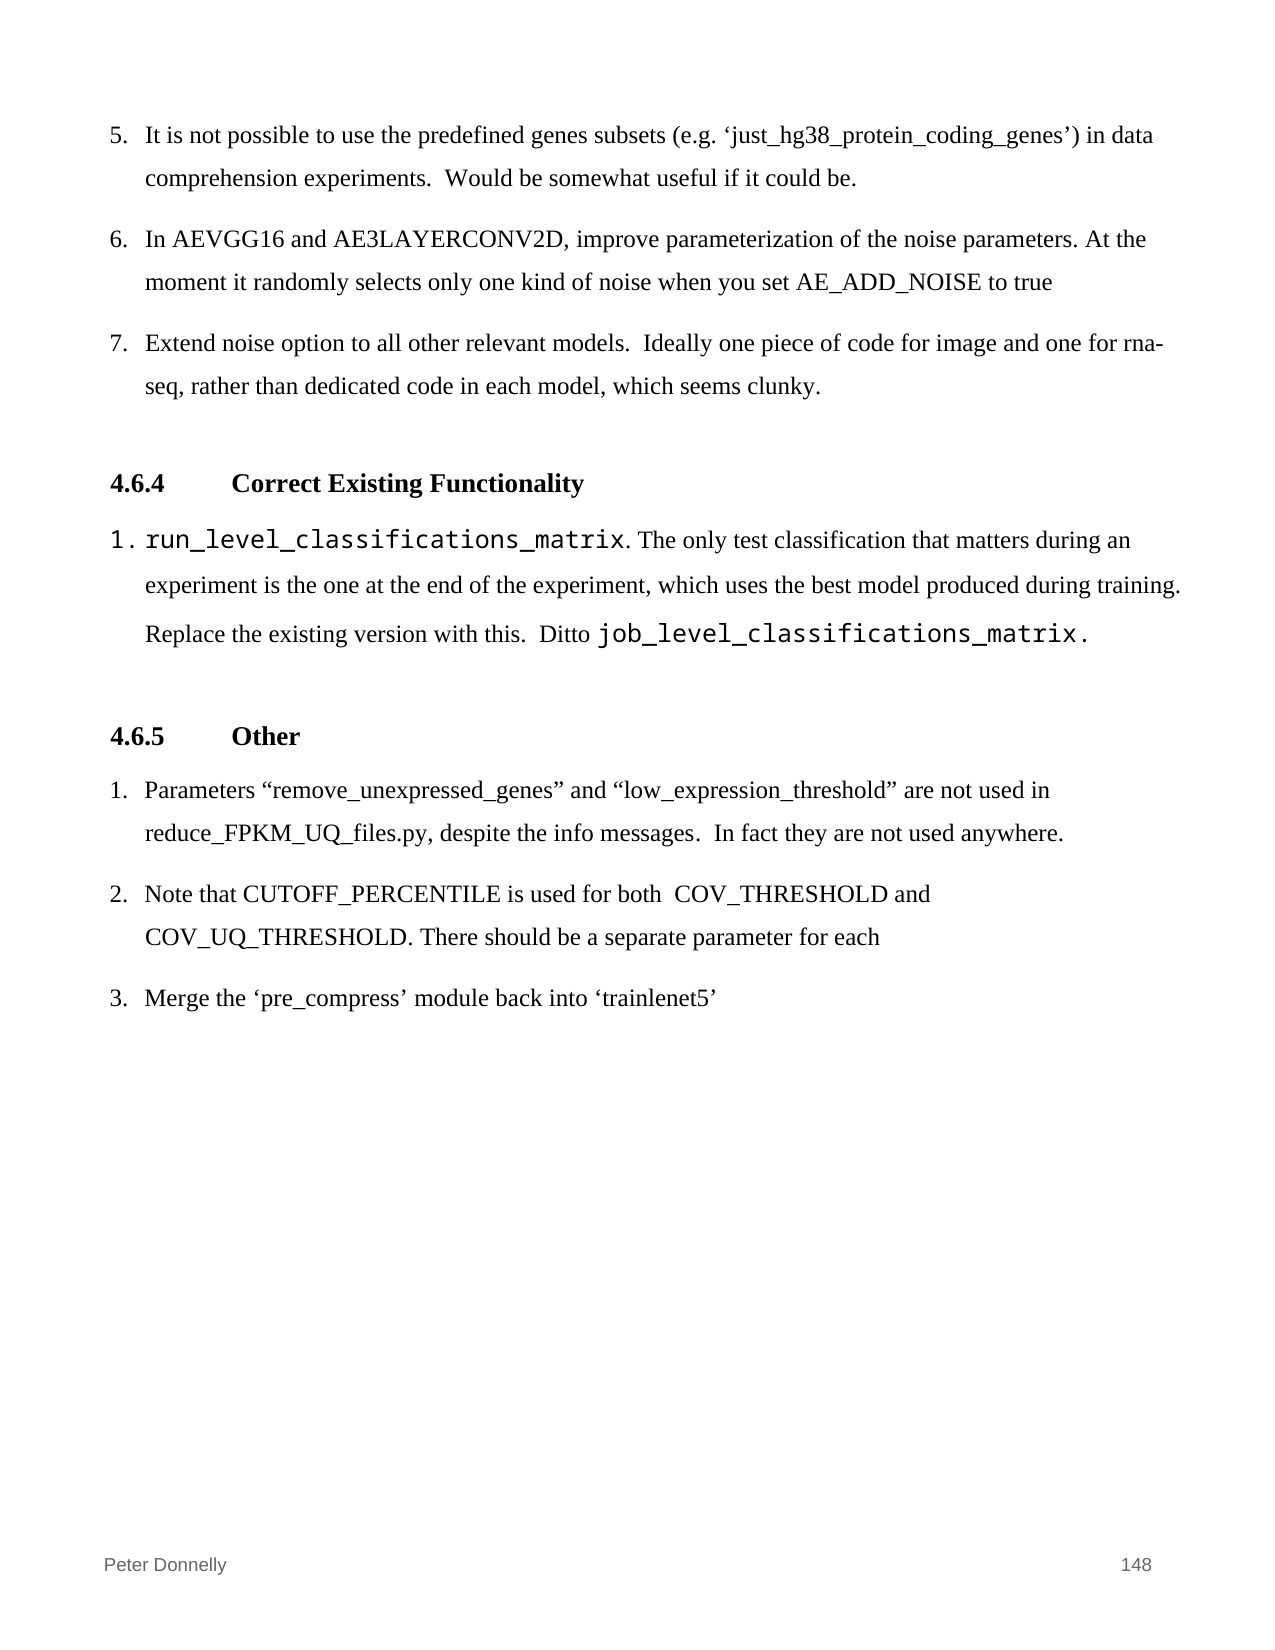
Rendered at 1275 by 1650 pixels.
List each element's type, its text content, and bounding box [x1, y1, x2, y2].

list Extend noise option to all other relevant models. Ideally one piece of code for image and one for rna-seq, rather than dedicated code in each model, which seems clunky. [109, 328, 1181, 399]
subtitle Other [103, 720, 1181, 751]
list Merge the ‘pre_compress’ module back into ‘trainlenet5’ [109, 983, 1181, 1012]
list Note that CUTOFF_PERCENTILE is used for both COV_THRESHOLD and COV_UQ_THRESHOLD. There should be a separate parameter for each [109, 879, 1181, 951]
list In AEVGG16 and AE3LAYERCONV2D, improve parameterization of the noise parameters. At the moment it randomly selects only one kind of noise when you set AE_ADD_NOISE to true [109, 224, 1181, 296]
list run_level_classifications_matrix. The only test classification that matters during an experiment is the one at the end of the experiment, which uses the best model produced during training. Replace the existing version with this. Ditto job_level_classifications_matrix. [109, 522, 1181, 650]
subtitle Correct Existing Functionality [103, 467, 1181, 498]
list It is not possible to use the predefined genes subsets (e.g. ‘just_hg38_protein_coding_genes’) in data comprehension experiments. Would be somewhat useful if it could be. [109, 120, 1181, 192]
list Parameters “remove_unexpressed_genes” and “low_expression_threshold” are not used in reduce_FPKM_UQ_files.py, despite the info messages. In fact they are not used anywhere. [109, 775, 1181, 847]
